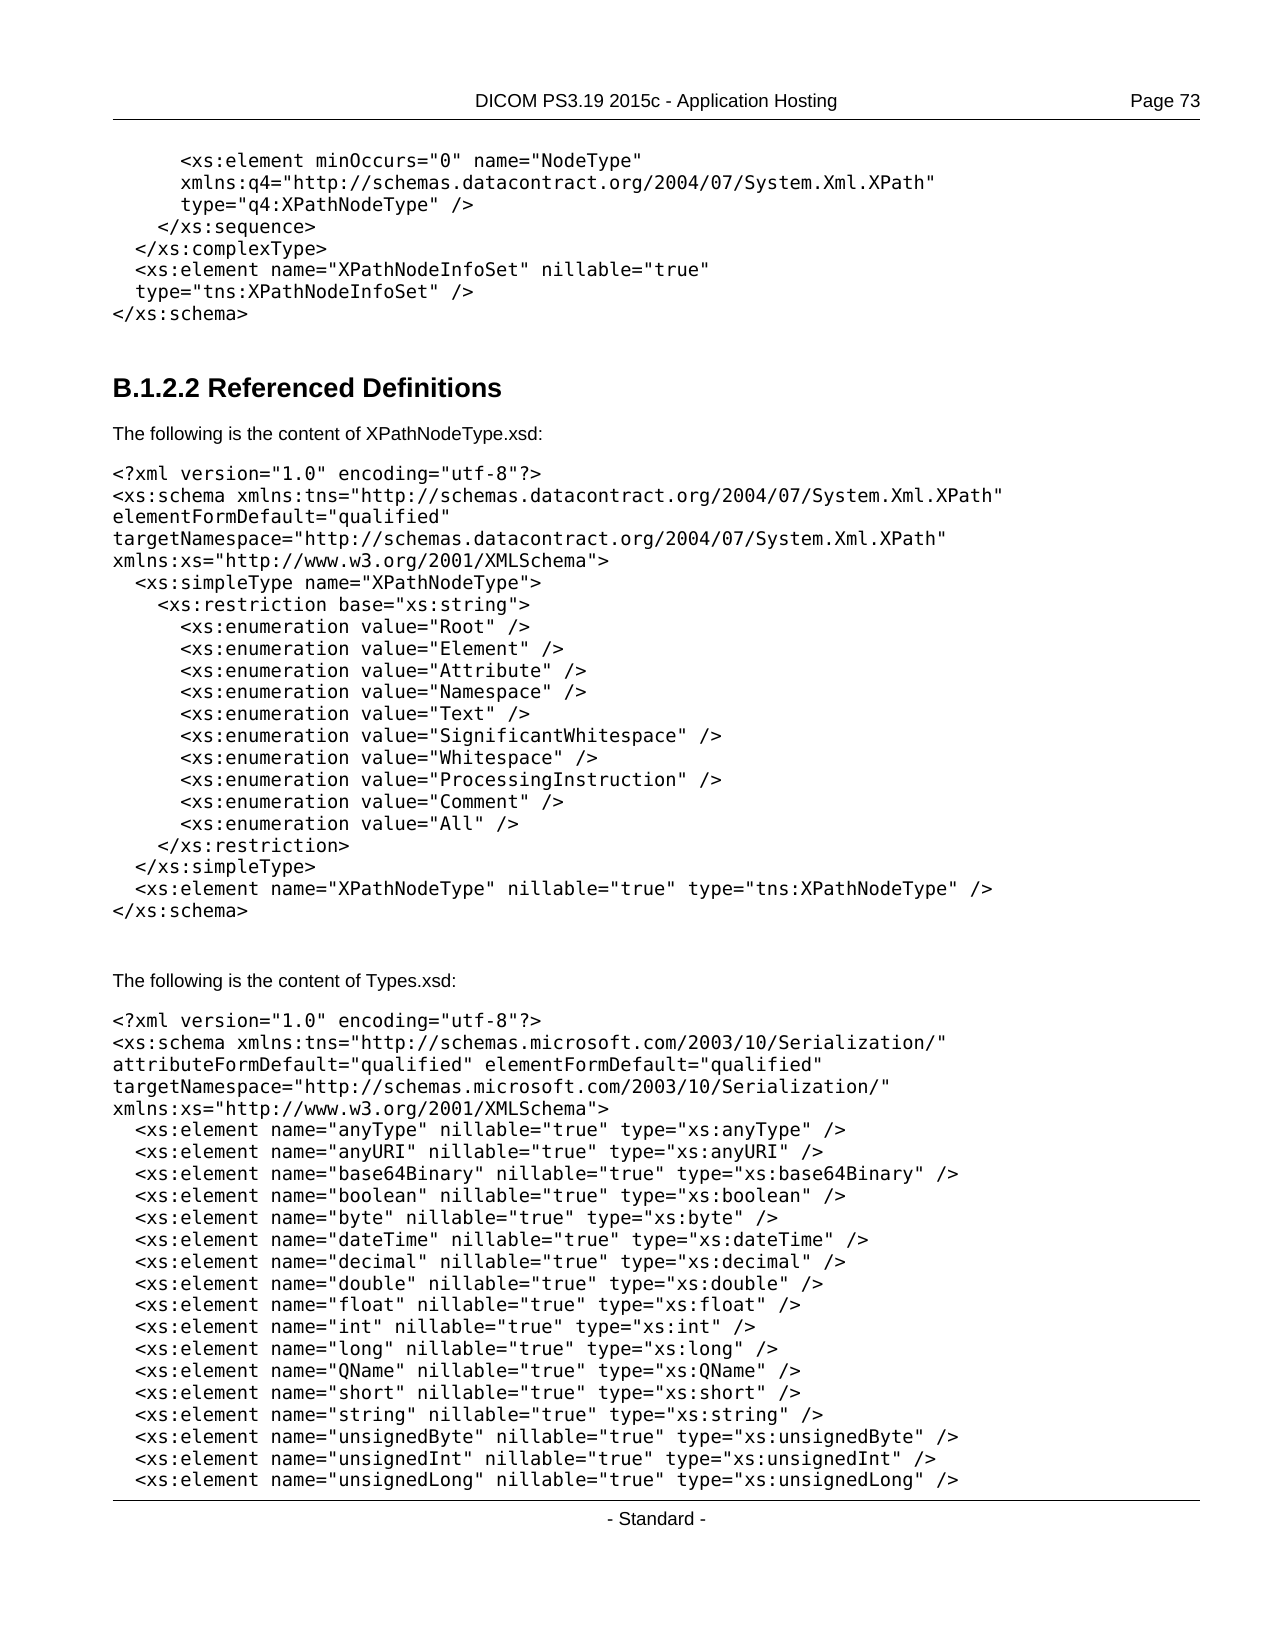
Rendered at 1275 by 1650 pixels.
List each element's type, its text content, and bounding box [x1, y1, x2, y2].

text <?xml version="1.0" encoding="utf-8"?> <xs:schema xmlns:tns="http://schemas.datacontract.org/2004/07/System.Xml.XPath" elementFormDefault="qualified" targetNamespace="http://schemas.datacontract.org/2004/07/System.Xml.XPath" xmlns:xs="http://www.w3.org/2001/XMLSchema"> <xs:simpleType name="XPathNodeType"> <xs:restriction base="xs:string"> <xs:enumeration value="Root" /> <xs:enumeration value="Element" /> <xs:enumeration value="Attribute" /> <xs:enumeration value="Namespace" /> <xs:enumeration value="Text" /> <xs:enumeration value="SignificantWhitespace" /> <xs:enumeration value="Whitespace" /> <xs:enumeration value="ProcessingInstruction" /> <xs:enumeration value="Comment" /> <xs:enumeration value="All" /> </xs:restriction> </xs:simpleType> <xs:element name="XPathNodeType" nillable="true" type="tns:XPathNodeType" /> </xs:schema> [112, 463, 1200, 951]
text <?xml version="1.0" encoding="utf-8"?> <xs:schema xmlns:tns="http://schemas.microsoft.com/2003/10/Serialization/" attributeFormDefault="qualified" elementFormDefault="qualified" targetNamespace="http://schemas.microsoft.com/2003/10/Serialization/" xmlns:xs="http://www.w3.org/2001/XMLSchema"> <xs:element name="anyType" nillable="true" type="xs:anyType" /> <xs:element name="anyURI" nillable="true" type="xs:anyURI" /> <xs:element name="base64Binary" nillable="true" type="xs:base64Binary" /> <xs:element name="boolean" nillable="true" type="xs:boolean" /> <xs:element name="byte" nillable="true" type="xs:byte" /> <xs:element name="dateTime" nillable="true" type="xs:dateTime" /> <xs:element name="decimal" nillable="true" type="xs:decimal" /> <xs:element name="double" nillable="true" type="xs:double" /> <xs:element name="float" nillable="true" type="xs:float" /> <xs:element name="int" nillable="true" type="xs:int" /> <xs:element name="long" nillable="true" type="xs:long" /> <xs:element name="QName" nillable="true" type="xs:QName" /> <xs:element name="short" nillable="true" type="xs:short" /> <xs:element name="string" nillable="true" type="xs:string" /> <xs:element name="unsignedByte" nillable="true" type="xs:unsignedByte" /> <xs:element name="unsignedInt" nillable="true" type="xs:unsignedInt" /> <xs:element name="unsignedLong" nillable="true" type="xs:unsignedLong" /> [112, 1010, 1200, 1491]
text B.1.2.2 Referenced Definitions [112, 372, 1200, 404]
text The following is the content of XPathNodeType.xsd: [112, 422, 1200, 444]
text The following is the content of Types.xsd: [112, 970, 1200, 991]
text <xs:element minOccurs="0" name="NodeType" xmlns:q4="http://schemas.datacontract.org/2004/07/System.Xml.XPath" type="q4:XPathNodeType" /> </xs:sequence> </xs:complexType> <xs:element name="XPathNodeInfoSet" nillable="true" type="tns:XPathNodeInfoSet" /> </xs:schema> [112, 150, 1200, 354]
